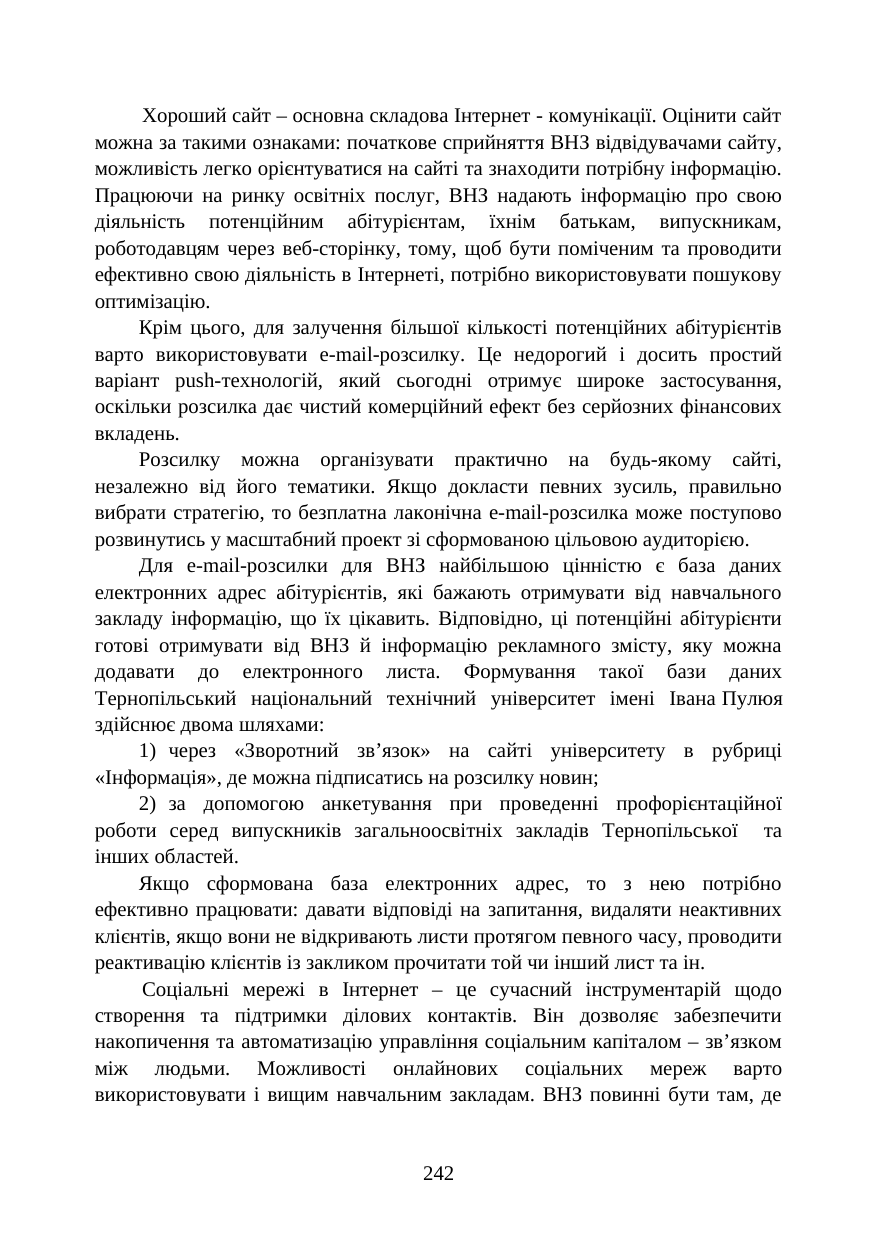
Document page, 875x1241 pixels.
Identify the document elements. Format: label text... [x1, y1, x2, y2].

text Хороший сайт – основна складова Інтернет - комунікації. Оцінити сайт можна за такими ознаками: початкове сприйняття ВНЗ відвідувачами сайту, можливість легко орієнтуватися на сайті та знаходити потрібну інформацію. Працюючи на ринку освітніх послуг, ВНЗ надають інформацію про свою діяльність потенційним абітурієнтам, їхнім батькам, випускникам, роботодавцям через веб-сторінку, тому, щоб бути поміченим та проводити ефективно свою діяльність в Інтернеті, потрібно використовувати пошукову оптимізацію. [94, 103, 782, 313]
text Для е-mail-розсилки для ВНЗ найбільшою цінністю є база даних електронних адрес абітурієнтів, які бажають отримувати від навчального закладу інформацію, що їх цікавить. Відповідно, ці потенційні абітурієнти готові отримувати від ВНЗ й інформацію рекламного змісту, яку можна додавати до електронного листа. Формування такої бази даних Тернопільський національний технічний університет імені Івана Пулюя здійснює двома шляхами: [94, 553, 782, 736]
text Крім цього, для залучення більшої кількості потенційних абітурієнтів варто використовувати е-mail-розсилку. Це недорогий і досить простий варіант push-технологій, який сьогодні отримує широке застосування, оскільки розсилка дає чистий комерційний ефект без серйозних фінансових вкладень. [94, 315, 782, 445]
list через «Зворотний зв’язок» на сайті університету в рубриці «Інформація», де можна підписатись на розсилку новин; [94, 738, 782, 789]
text Якщо сформована база електронних адрес, то з нею потрібно ефективно працювати: давати відповіді на запитання, видаляти неактивних клієнтів, якщо вони не відкривають листи протягом певного часу, проводити реактивацію клієнтів із закликом прочитати той чи інший лист та ін. [94, 871, 782, 974]
text Розсилку можна організувати практично на будь-якому сайті, незалежно від його тематики. Якщо докласти певних зусиль, правильно вибрати стратегію, то безплатна лаконічна е-mail-розсилка може поступово розвинутись у масштабний проект зі сформованою цільовою аудиторією. [94, 447, 782, 551]
list за допомогою анкетування при проведенні профорієнтаційної роботи серед випускників загальноосвітніх закладів Тернопільської та інших областей. [94, 791, 782, 868]
text Соціальні мережі в Інтернет – це сучасний інструментарій щодо створення та підтримки ділових контактів. Він дозволяє забезпечити накопичення та автоматизацію управління соціальним капіталом – зв’язком між людьми. Можливості онлайнових соціальних мереж варто використовувати і вищим навчальним закладам. ВНЗ повинні бути там, де [94, 976, 782, 1106]
